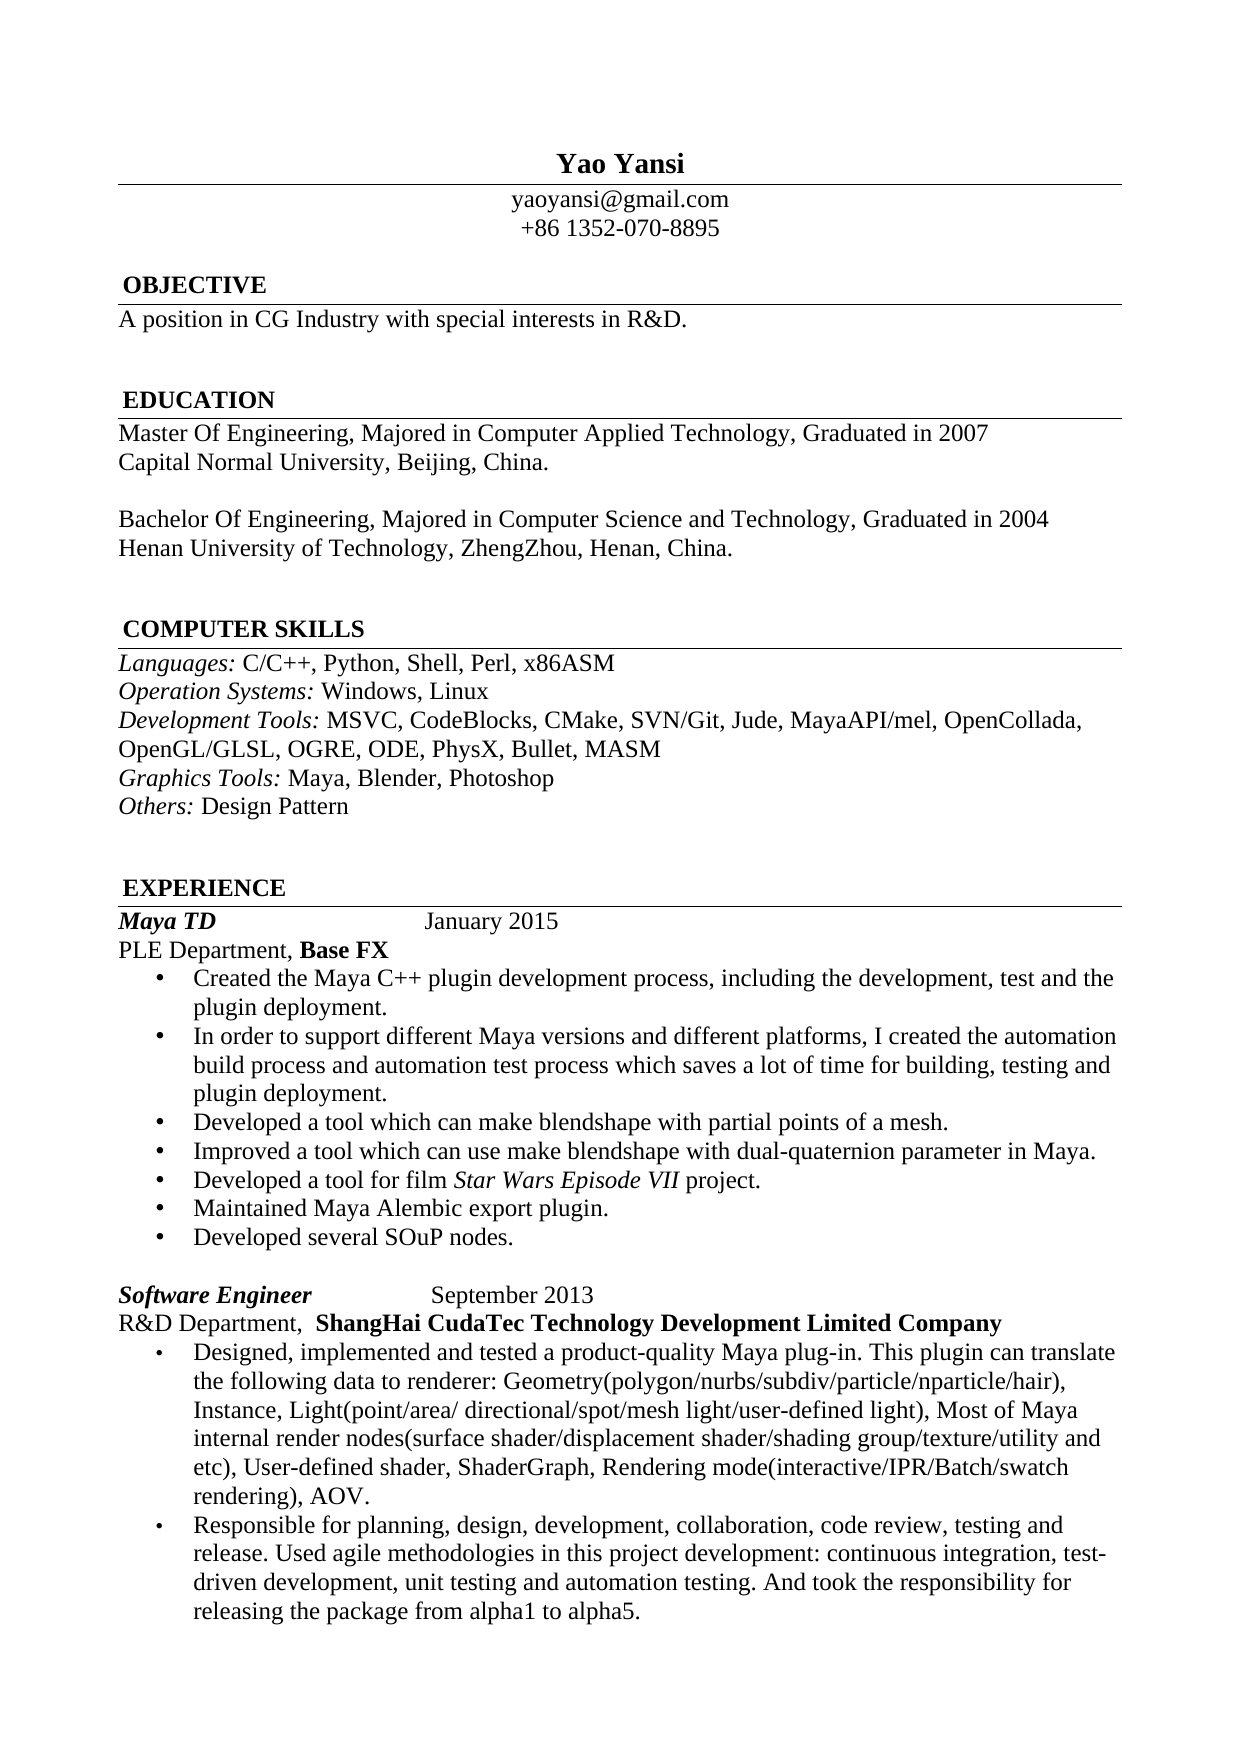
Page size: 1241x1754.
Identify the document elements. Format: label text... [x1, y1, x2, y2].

text Development Tools: MSVC, CodeBlocks, CMake, SVN/Git, Jude, MayaAPI/mel, OpenCollada, OpenGL/GLSL, OGRE, ODE, PhysX, Bullet, MASM [118, 705, 1122, 763]
text OBJECTIVE [118, 266, 1122, 304]
text Master Of Engineering, Majored in Computer Applied Technology, Graduated in 2007 [118, 419, 1122, 447]
text Graphics Tools: Maya, Blender, Photoshop [118, 763, 1122, 791]
text Others: Design Pattern [118, 791, 1122, 820]
text Languages: C/C++, Python, Shell, Perl, x86ASM [118, 649, 1122, 676]
text yaoyansi@gmail.com [118, 185, 1122, 213]
list Responsible for planning, design, development, collaboration, code review, testing and release. Used agile methodologies in this project development: continuous integration, test-driven development, unit testing and automation testing. And took the responsibility for releasing the package from alpha1 to alpha5. [156, 1510, 1122, 1625]
text Software Engineer September 2013 [118, 1280, 1122, 1308]
list Designed, implemented and tested a product-quality Maya plug-in. This plugin can translate the following data to renderer: Geometry(polygon/nurbs/subdiv/particle/nparticle/hair), Instance, Light(point/area/ directional/spot/mesh light/user-defined light), Most of Maya internal render nodes(surface shader/displacement shader/shading group/texture/utility and etc), User-defined shader, ShaderGraph, Rendering mode(interactive/IPR/Batch/swatch rendering), AOV. [156, 1337, 1122, 1510]
text A position in CG Industry with special interests in R&D. [118, 305, 1122, 332]
text Operation Systems: Windows, Linux [118, 676, 1122, 705]
list Developed a tool for film Star Wars Episode VII project. [156, 1165, 1122, 1193]
text R&D Department, ShangHai CudaTec Technology Development Limited Company [118, 1308, 1122, 1337]
list Developed a tool which can make blendshape with partial points of a mesh. [156, 1107, 1122, 1136]
text PLE Department, Base FX [118, 935, 1122, 963]
text EDUCATION [118, 381, 1122, 418]
text Capital Normal University, Beijing, China. [118, 447, 1122, 476]
text COMPUTER SKILLS [118, 610, 1122, 648]
text Yao Yansi [118, 142, 1122, 184]
list Created the Maya C++ plugin development process, including the development, test and the plugin deployment. [156, 963, 1122, 1021]
text Henan University of Technology, ZhengZhou, Henan, China. [118, 533, 1122, 562]
list Maintained Maya Alembic export plugin. [156, 1193, 1122, 1222]
text Bachelor Of Engineering, Majored in Computer Science and Technology, Graduated in 2004 [118, 504, 1122, 533]
text Maya TD January 2015 [118, 907, 1122, 935]
list Developed several SOuP nodes. [156, 1222, 1122, 1251]
text +86 1352-070-8895 [118, 213, 1122, 242]
list Improved a tool which can use make blendshape with dual-quaternion parameter in Maya. [156, 1136, 1122, 1165]
list In order to support different Maya versions and different platforms, I created the automation build process and automation test process which saves a lot of time for building, testing and plugin deployment. [156, 1021, 1122, 1107]
text EXPERIENCE [118, 868, 1122, 906]
